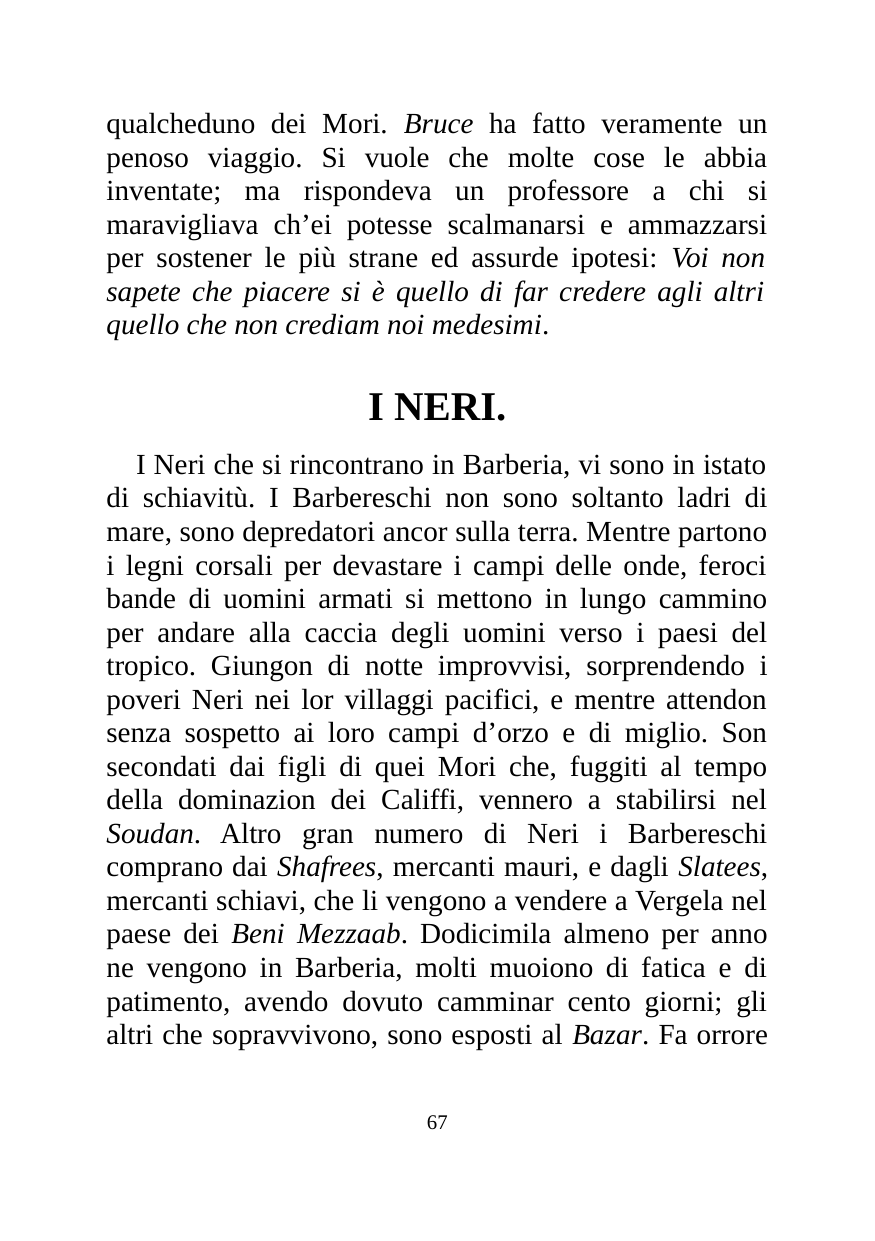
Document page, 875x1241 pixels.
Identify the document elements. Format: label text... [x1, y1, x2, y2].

subtitle I Neri. [106, 382, 768, 429]
text qualcheduno dei Mori. Bruce ha fatto veramente un penoso viaggio. Si vuole che molte cose le abbia inventate; ma rispondeva un professore a chi si maravigliava ch’ei potesse scalmanarsi e ammazzarsi per sostener le più strane ed assurde ipotesi: Voi non sapete che piacere si è quello di far credere agli altri quello che non crediam noi medesimi. [106, 106, 768, 341]
text I Neri che si rincontrano in Barberia, vi sono in istato di schiavitù. I Barbereschi non sono soltanto ladri di mare, sono depredatori ancor sulla terra. Mentre partono i legni corsali per devastare i campi delle onde, feroci bande di uomini armati si mettono in lungo cammino per andare alla caccia degli uomini verso i paesi del tropico. Giungon di notte improvvisi, sorprendendo i poveri Neri nei lor villaggi pacifici, e mentre attendon senza sospetto ai loro campi d’orzo e di miglio. Son secondati dai figli di quei Mori che, fuggiti al tempo della dominazion dei Califfi, vennero a stabilirsi nel Soudan. Altro gran numero di Neri i Barbereschi comprano dai Shafrees, mercanti mauri, e dagli Slatees, mercanti schiavi, che li vengono a vendere a Vergela nel paese dei Beni Mezzaab. Dodicimila almeno per anno ne vengono in Barberia, molti muoiono di fatica e di patimento, avendo dovuto camminar cento giorni; gli altri che sopravvivono, sono esposti al Bazar. Fa orrore [106, 447, 768, 1051]
